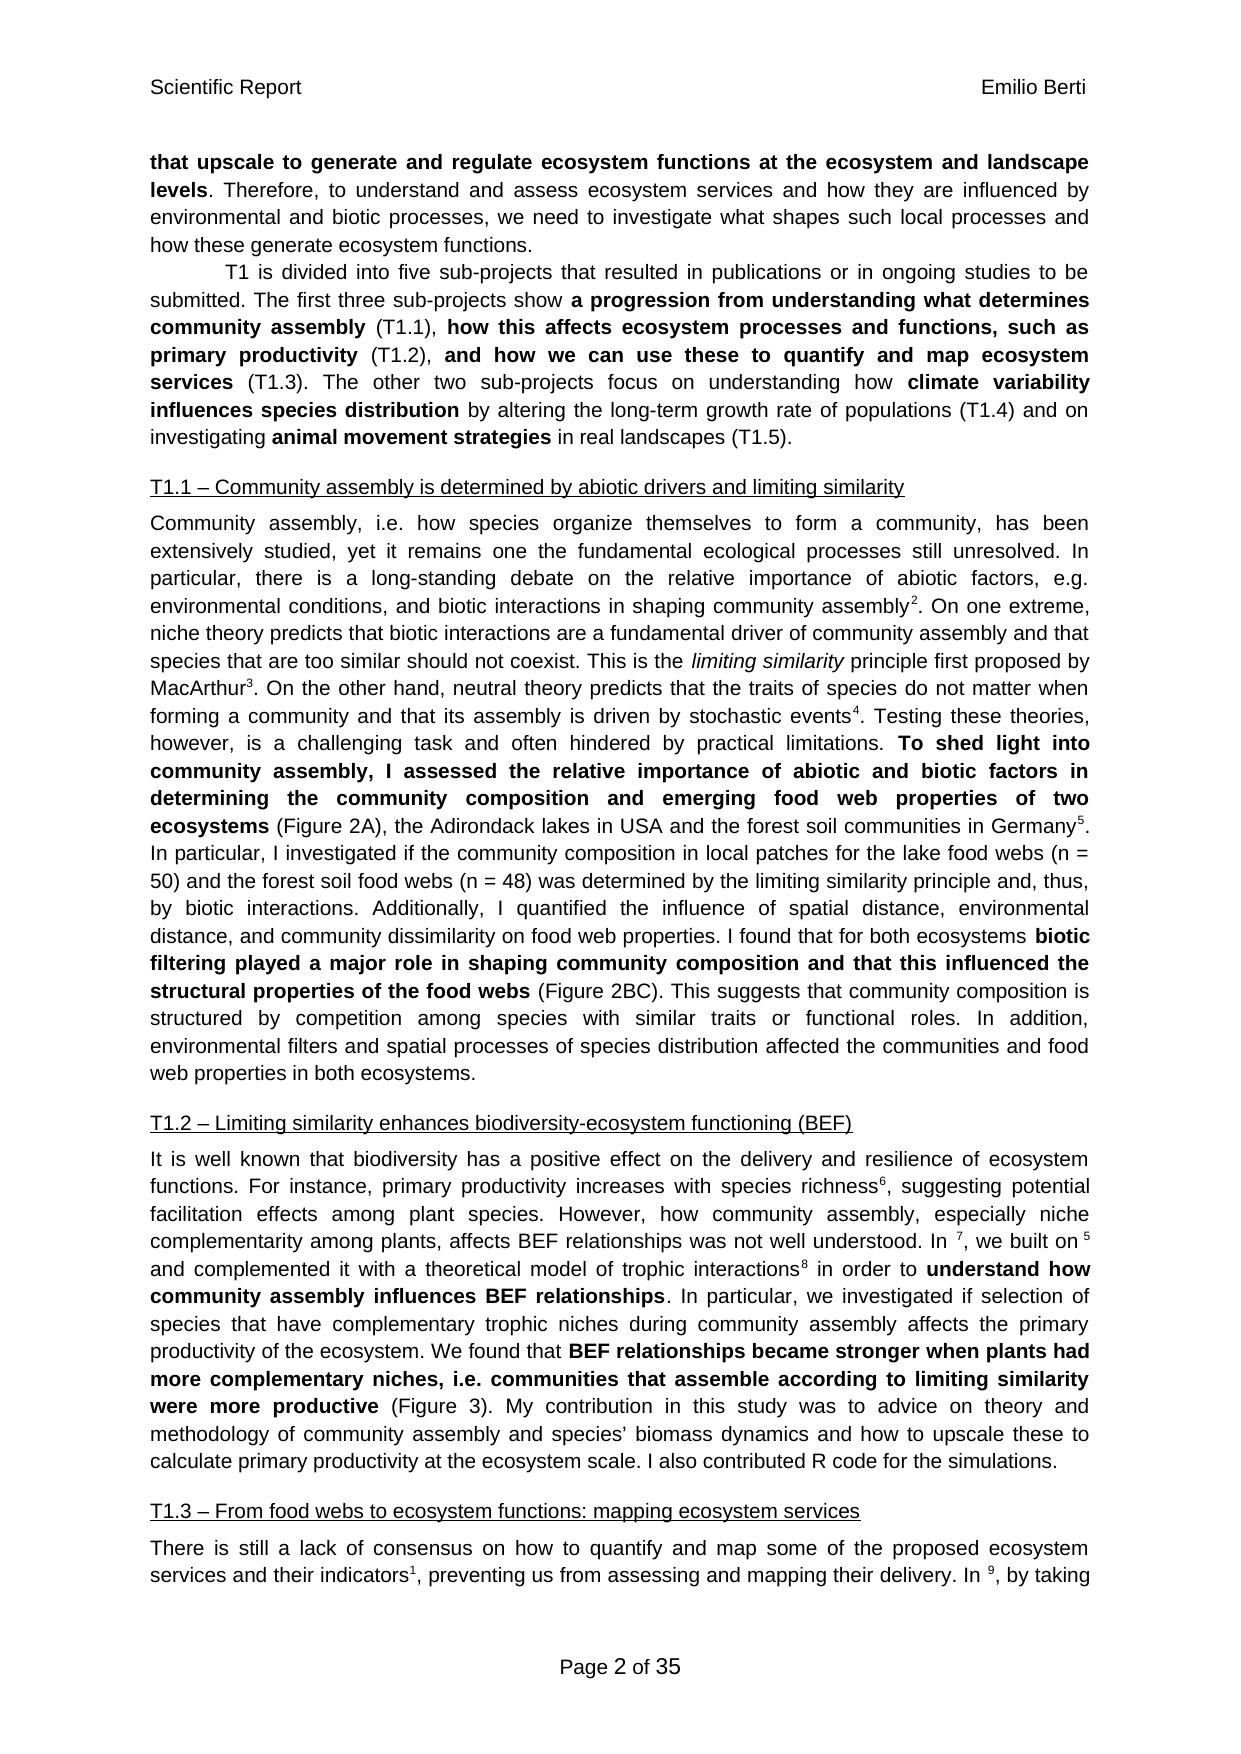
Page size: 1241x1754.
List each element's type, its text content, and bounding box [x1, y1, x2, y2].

text T1 is divided into five sub-projects that resulted in publications or in ongoing studies to be submitted. The first three sub-projects show a progression from understanding what determines community assembly (T1.1), how this affects ecosystem processes and functions, such as primary productivity (T1.2), and how we can use these to quantify and map ecosystem services (T1.3). The other two sub-projects focus on understanding how climate variability influences species distribution by altering the long-term growth rate of populations (T1.4) and on investigating animal movement strategies in real landscapes (T1.5). [150, 260, 1090, 449]
subtitle T1.3 – From food webs to ecosystem functions: mapping ecosystem services [150, 1499, 1090, 1523]
text Community assembly, i.e. how species organize themselves to form a community, has been extensively studied, yet it remains one the fundamental ecological processes still unresolved. In particular, there is a long-standing debate on the relative importance of abiotic factors, e.g. environmental conditions, and biotic interactions in shaping community assembly2. On one extreme, niche theory predicts that biotic interactions are a fundamental driver of community assembly and that species that are too similar should not coexist. This is the limiting similarity principle first proposed by MacArthur3. On the other hand, neutral theory predicts that the traits of species do not matter when forming a community and that its assembly is driven by stochastic events4. Testing these theories, however, is a challenging task and often hindered by practical limitations. To shed light into community assembly, I assessed the relative importance of abiotic and biotic factors in determining the community composition and emerging food web properties of two ecosystems (Figure 2A), the Adirondack lakes in USA and the forest soil communities in Germany5. In particular, I investigated if the community composition in local patches for the lake food webs (n = 50) and the forest soil food webs (n = 48) was determined by the limiting similarity principle and, thus, by biotic interactions. Additionally, I quantified the influence of spatial distance, environmental distance, and community dissimilarity on food web properties. I found that for both ecosystems biotic filtering played a major role in shaping community composition and that this influenced the structural properties of the food webs (Figure 2BC). This suggests that community composition is structured by competition among species with similar traits or functional roles. In addition, environmental filters and spatial processes of species distribution affected the communities and food web properties in both ecosystems. [150, 511, 1090, 1085]
subtitle T1.1 – Community assembly is determined by abiotic drivers and limiting similarity [150, 475, 1090, 499]
text that upscale to generate and regulate ecosystem functions at the ecosystem and landscape levels. Therefore, to understand and assess ecosystem services and how they are influenced by environmental and biotic processes, we need to investigate what shapes such local processes and how these generate ecosystem functions. [150, 150, 1090, 256]
text There is still a lack of consensus on how to quantify and map some of the proposed ecosystem services and their indicators1, preventing us from assessing and mapping their delivery. In 9, by taking [150, 1535, 1090, 1587]
text It is well known that biodiversity has a positive effect on the delivery and resilience of ecosystem functions. For instance, primary productivity increases with species richness6, suggesting potential facilitation effects among plant species. However, how community assembly, especially niche complementarity among plants, affects BEF relationships was not well understood. In 7, we built on 5 and complemented it with a theoretical model of trophic interactions8 in order to understand how community assembly influences BEF relationships. In particular, we investigated if selection of species that have complementary trophic niches during community assembly affects the primary productivity of the ecosystem. We found that BEF relationships became stronger when plants had more complementary niches, i.e. communities that assemble according to limiting similarity were more productive (Figure 3). My contribution in this study was to advice on theory and methodology of community assembly and species’ biomass dynamics and how to upscale these to calculate primary productivity at the ecosystem scale. I also contributed R code for the simulations. [150, 1147, 1090, 1473]
subtitle T1.2 – Limiting similarity enhances biodiversity-ecosystem functioning (BEF) [150, 1111, 1090, 1135]
